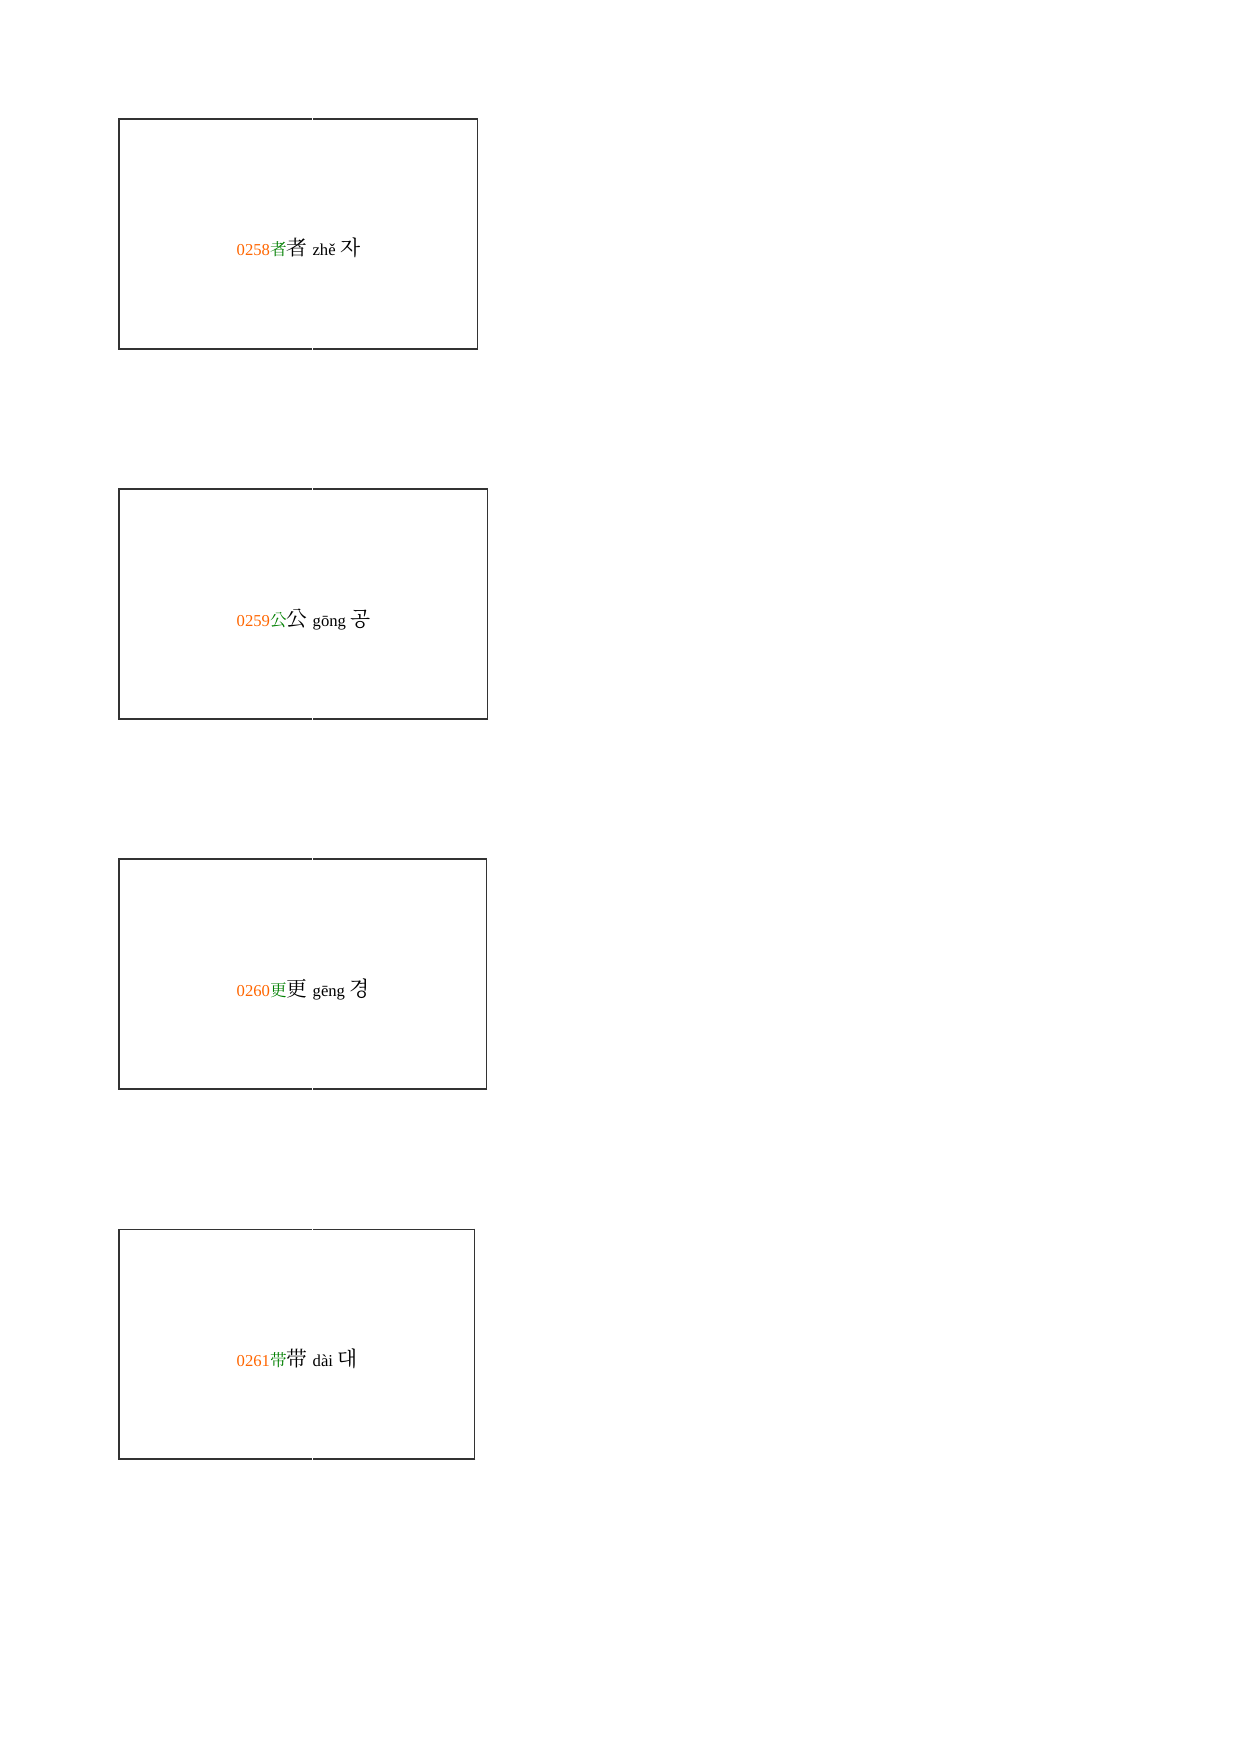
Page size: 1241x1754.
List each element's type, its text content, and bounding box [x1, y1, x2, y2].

text [475, 1228, 1122, 1460]
text 0260更更 gēng 경 [120, 859, 486, 1089]
text [488, 488, 1122, 719]
text [478, 118, 1122, 349]
text [487, 858, 1122, 1090]
text 0261带带 dài 대 [120, 1230, 474, 1459]
text 0258者者 zhě 자 [120, 119, 477, 349]
text 0259公公 gōng 공 [120, 489, 487, 719]
